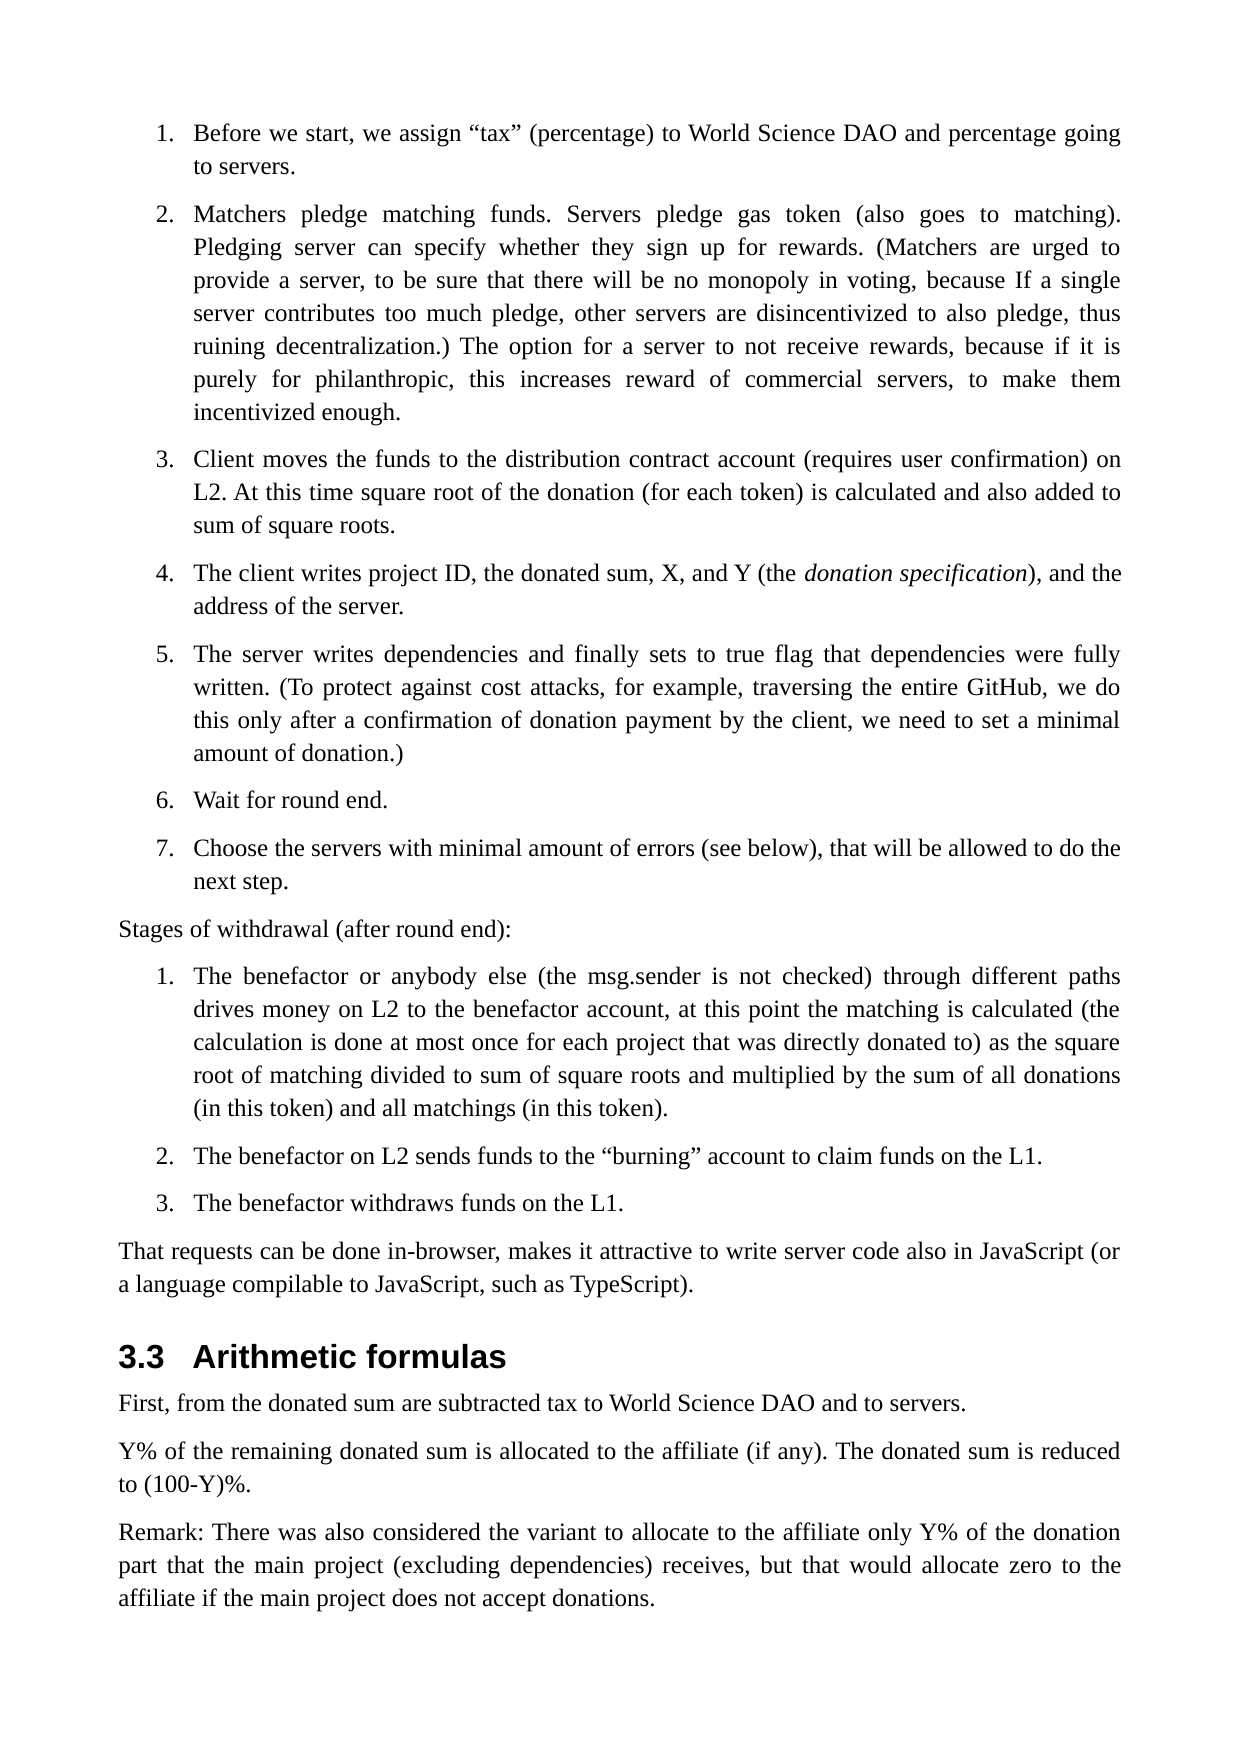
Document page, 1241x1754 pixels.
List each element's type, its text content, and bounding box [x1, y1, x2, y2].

list The benefactor or anybody else (the msg.sender is not checked) through different paths drives money on L2 to the benefactor account, at this point the matching is calculated (the calculation is done at most once for each project that was directly donated to) as the square root of matching divided to sum of square roots and multiplied by the sum of all donations (in this token) and all matchings (in this token). [156, 961, 1122, 1122]
list The benefactor on L2 sends funds to the “burning” account to claim funds on the L1. [156, 1141, 1122, 1170]
list Matchers pledge matching funds. Servers pledge gas token (also goes to matching). Pledging server can specify whether they sign up for rewards. (Matchers are urged to provide a server, to be sure that there will be no monopoly in voting, because If a single server contributes too much pledge, other servers are disincentivized to also pledge, thus ruining decentralization.) The option for a server to not receive rewards, because if it is purely for philanthropic, this increases reward of commercial servers, to make them incentivized enough. [156, 199, 1122, 426]
list The client writes project ID, the donated sum, X, and Y (the donation specification), and the address of the server. [156, 558, 1122, 620]
list Choose the servers with minimal amount of errors (see below), that will be allowed to do the next step. [156, 833, 1122, 895]
text Stages of withdrawal (after round end): [118, 914, 1122, 942]
list Before we start, we assign “tax” (percentage) to World Science DAO and percentage going to servers. [156, 118, 1122, 180]
list The benefactor withdraws funds on the L1. [156, 1188, 1122, 1217]
list Client moves the funds to the distribution contract account (requires user confirmation) on L2. At this time square root of the donation (for each token) is calculated and also added to sum of square roots. [156, 444, 1122, 539]
text First, from the donated sum are subtracted tax to World Science DAO and to servers. [118, 1388, 1122, 1417]
list Wait for round end. [156, 785, 1122, 814]
subtitle Arithmetic formulas [118, 1338, 1122, 1376]
text That requests can be done in-browser, makes it attractive to write server code also in JavaScript (or a language compilable to JavaScript, such as TypeScript). [118, 1236, 1122, 1298]
list The server writes dependencies and finally sets to true flag that dependencies were fully written. (To protect against cost attacks, for example, traversing the entire GitHub, we do this only after a confirmation of donation payment by the client, we need to set a minimal amount of donation.) [156, 639, 1122, 767]
text Y% of the remaining donated sum is allocated to the affiliate (if any). The donated sum is reduced to (100-Y)%. [118, 1436, 1122, 1498]
text Remark: There was also considered the variant to allocate to the affiliate only Y% of the donation part that the main project (excluding dependencies) receives, but that would allocate zero to the affiliate if the main project does not accept donations. [118, 1517, 1122, 1612]
